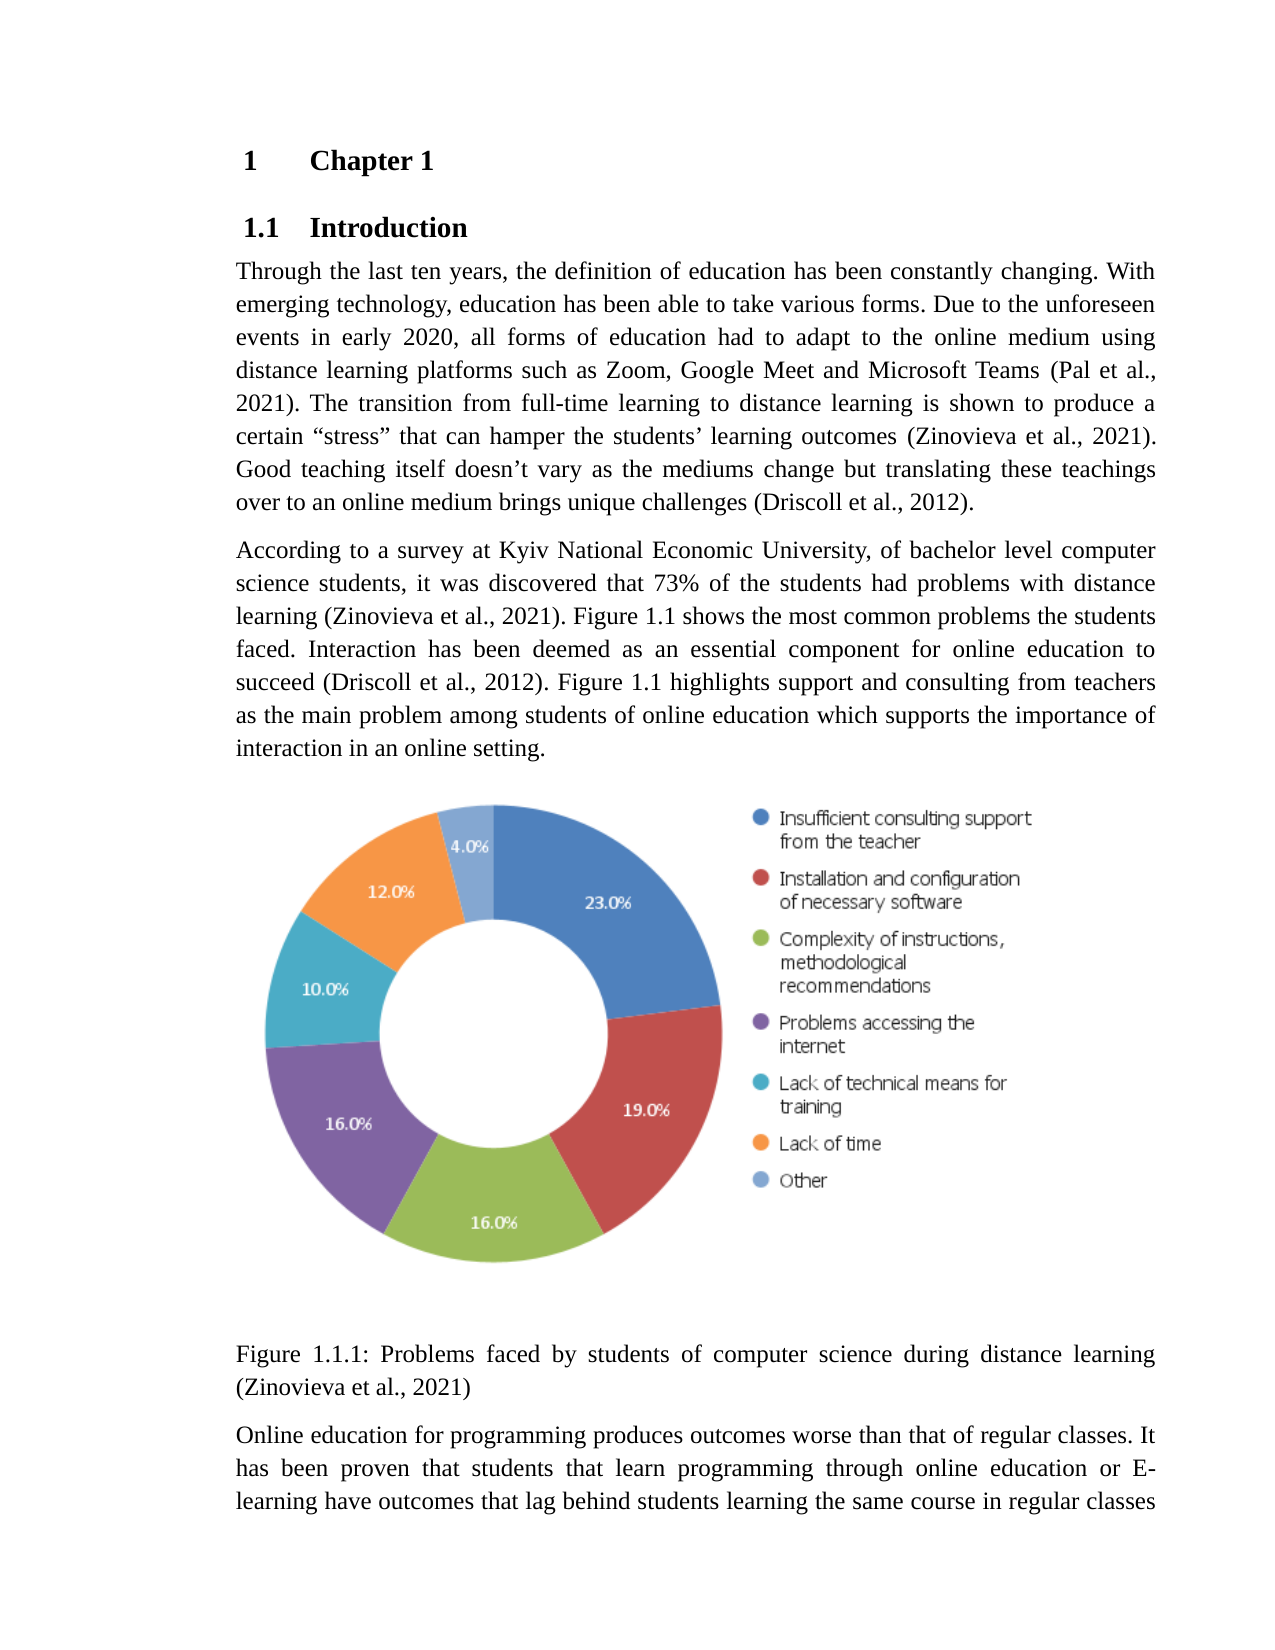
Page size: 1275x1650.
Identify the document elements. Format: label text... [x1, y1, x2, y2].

subtitle Introduction [236, 210, 1157, 243]
picture [240, 780, 1062, 1288]
text Through the last ten years, the definition of education has been constantly changing. With emerging technology, education has been able to take various forms. Due to the unforeseen events in early 2020, all forms of education had to adapt to the online medium using distance learning platforms such as Zoom, Google Meet and Microsoft Teams (Pal et al., 2021). The transition from full-time learning to distance learning is shown to produce a certain “stress” that can hamper the students’ learning outcomes (Zinovieva et al., 2021). Good teaching itself doesn’t vary as the mediums change but translating these teachings over to an online medium brings unique challenges (Driscoll et al., 2012). [236, 256, 1157, 516]
text Online education for programming produces outcomes worse than that of regular classes. It has been proven that students that learn programming through online education or E-learning have outcomes that lag behind students learning the same course in regular classes [236, 1420, 1157, 1515]
text Figure 1.1.1: Problems faced by students of computer science during distance learning (Zinovieva et al., 2021) [236, 1339, 1157, 1401]
text According to a survey at Kyiv National Economic University, of bachelor level computer science students, it was discovered that 73% of the students had problems with distance learning (Zinovieva et al., 2021). Figure 1.1 shows the most common problems the students faced. Interaction has been deemed as an essential component for online education to succeed (Driscoll et al., 2012). Figure 1.1 highlights support and consulting from teachers as the main problem among students of online education which supports the importance of interaction in an online setting. [236, 535, 1157, 762]
subtitle Chapter 1 [236, 143, 1157, 177]
